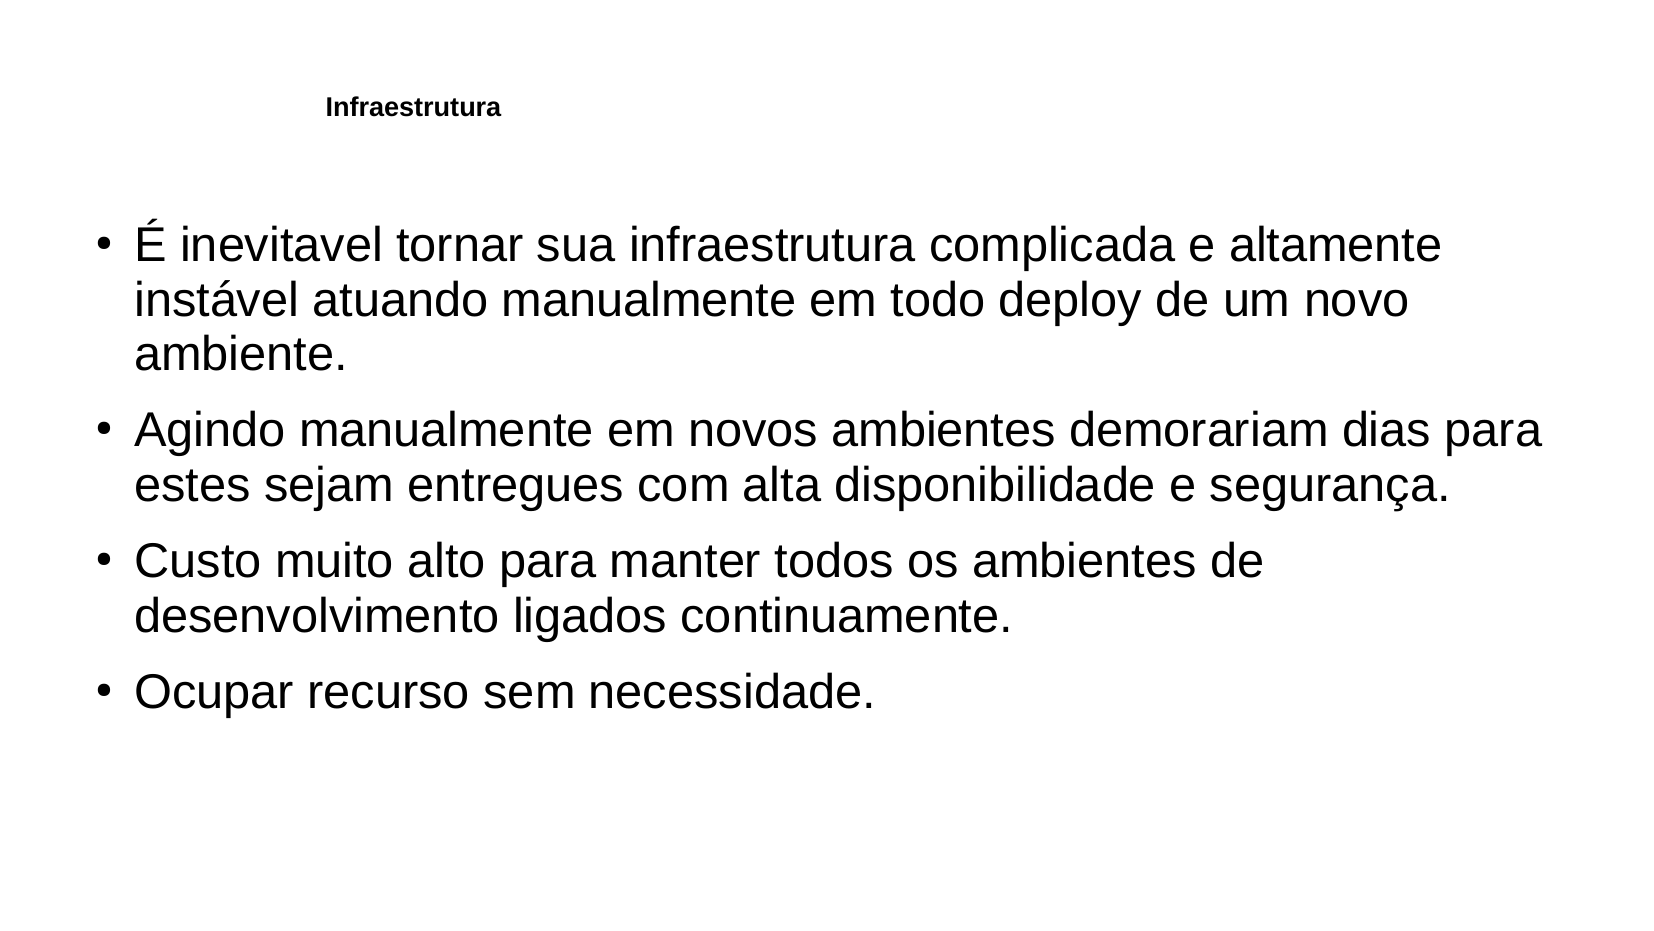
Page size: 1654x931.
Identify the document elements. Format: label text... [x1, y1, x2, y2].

title Infraestrutura [82, 37, 745, 178]
list É inevitavel tornar sua infraestrutura complicada e altamente instável atuando manualmente em todo deploy de um novo ambiente. Agindo manualmente em novos ambientes demorariam dias para estes sejam entregues com alta disponibilidade e segurança. Custo muito alto para manter todos os ambientes de desenvolvimento ligados continuamente. Ocupar recurso sem necessidade. [82, 217, 1571, 758]
